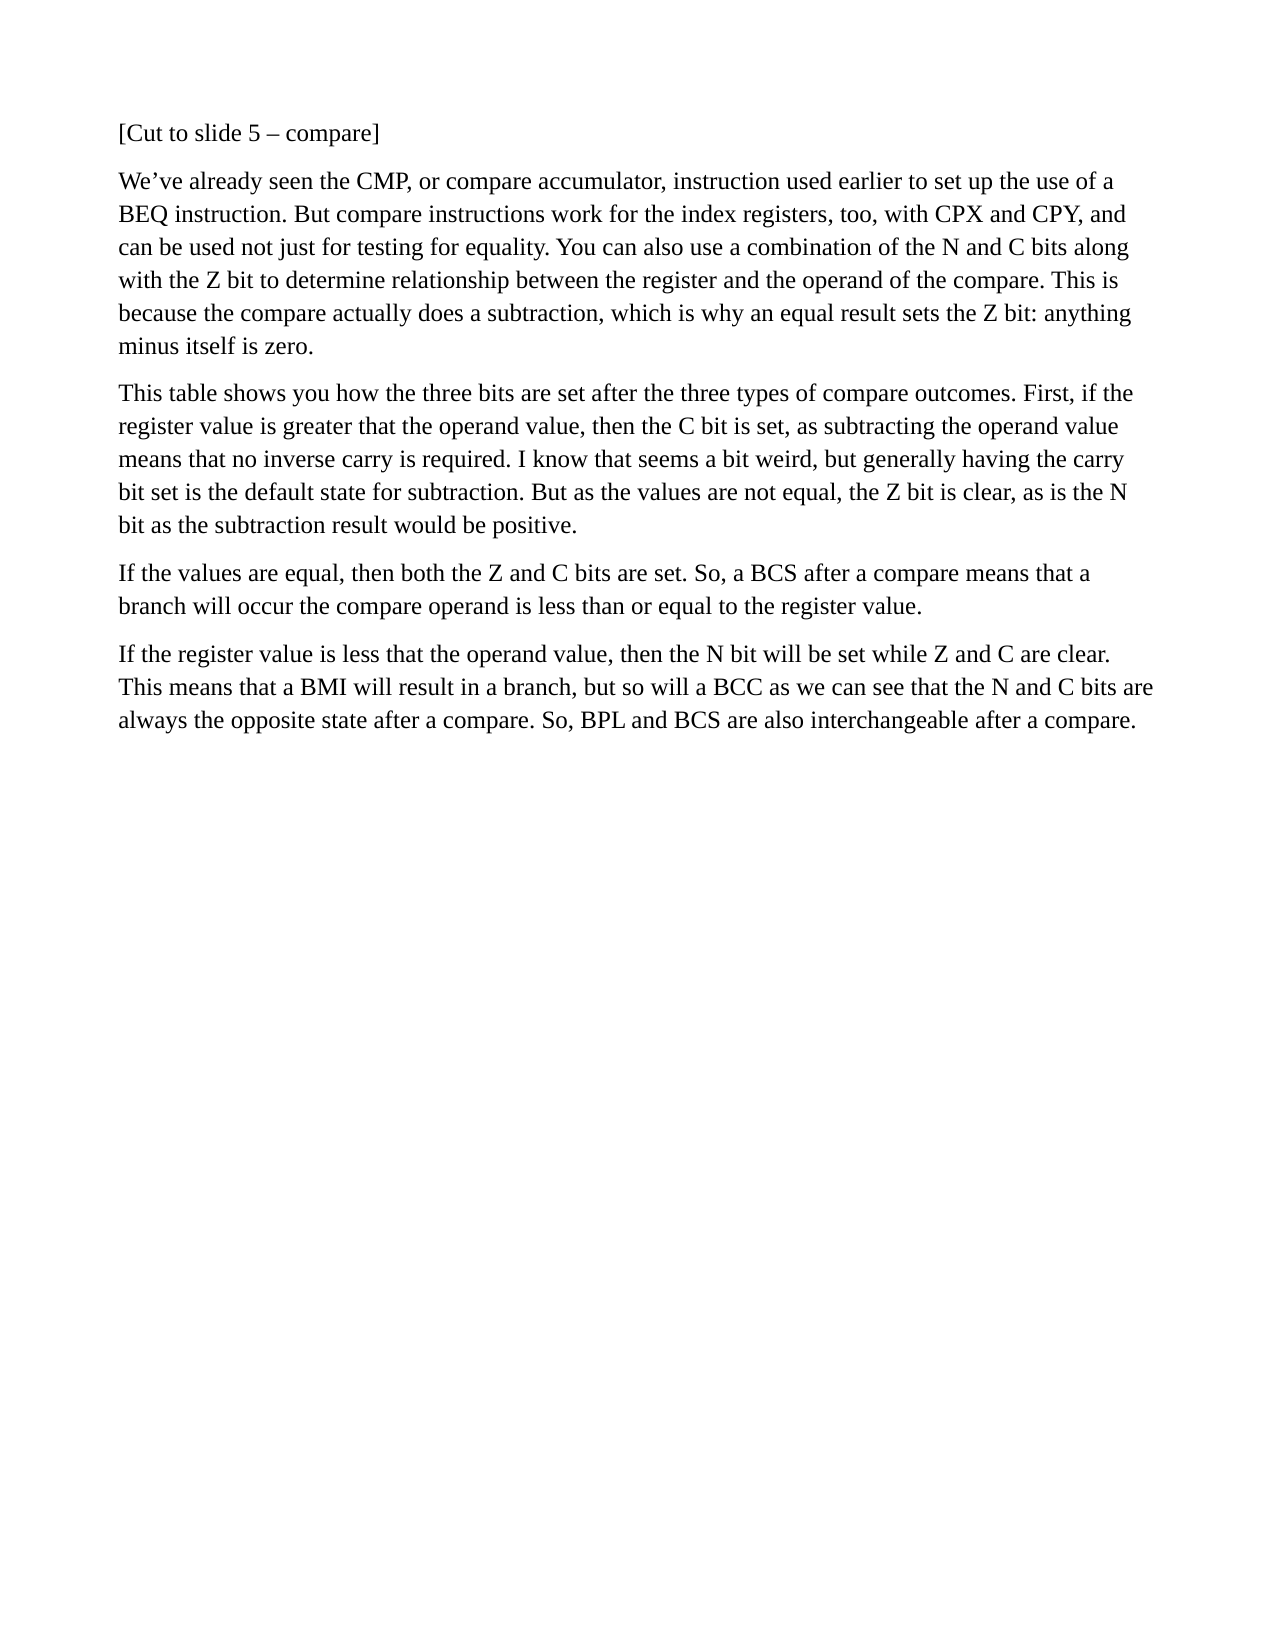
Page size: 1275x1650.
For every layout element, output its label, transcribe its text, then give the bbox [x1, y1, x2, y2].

text This table shows you how the three bits are set after the three types of compare outcomes. First, if the register value is greater that the operand value, then the C bit is set, as subtracting the operand value means that no inverse carry is required. I know that seems a bit weird, but generally having the carry bit set is the default state for subtraction. But as the values are not equal, the Z bit is clear, as is the N bit as the subtraction result would be positive. [118, 378, 1157, 539]
text If the register value is less that the operand value, then the N bit will be set while Z and C are clear. This means that a BMI will result in a branch, but so will a BCC as we can see that the N and C bits are always the opposite state after a compare. So, BPL and BCS are also interchangeable after a compare. [118, 639, 1157, 733]
text We’ve already seen the CMP, or compare accumulator, instruction used earlier to set up the use of a BEQ instruction. But compare instructions work for the index registers, too, with CPX and CPY, and can be used not just for testing for equality. You can also use a combination of the N and C bits along with the Z bit to determine relationship between the register and the operand of the compare. This is because the compare actually does a subtraction, which is why an equal result sets the Z bit: anything minus itself is zero. [118, 166, 1157, 359]
text If the values are equal, then both the Z and C bits are set. So, a BCS after a compare means that a branch will occur the compare operand is less than or equal to the register value. [118, 558, 1157, 620]
text [Cut to slide 5 – compare] [118, 118, 1157, 147]
